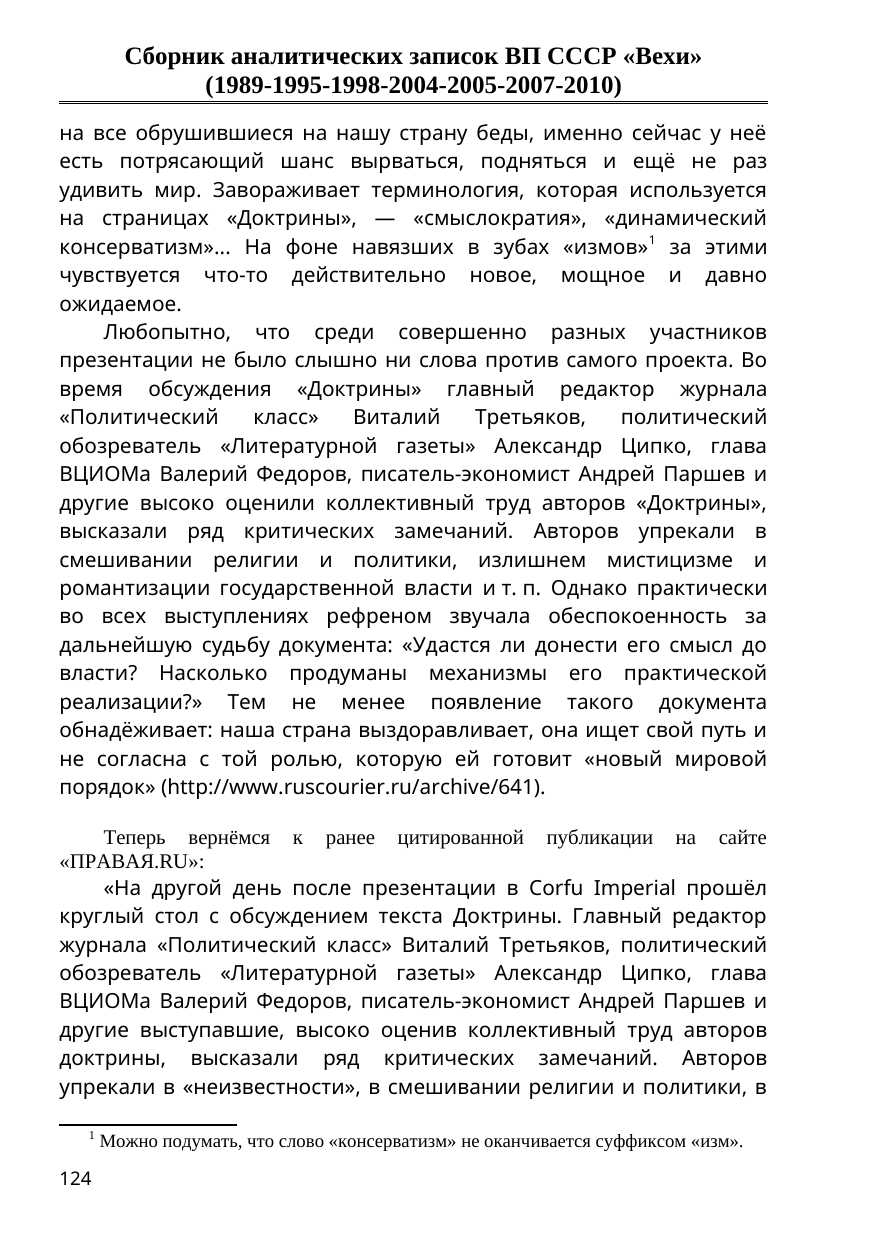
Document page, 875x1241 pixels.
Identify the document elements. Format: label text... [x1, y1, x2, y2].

text Можно подумать, что слово «консерватизм» не оканчивается суффиксом «изм». [59, 1131, 768, 1152]
text Теперь вернёмся к ранее цитированной публикации на сайте «ПРАВАЯ.RU»: [59, 825, 768, 873]
text Любопытно, что среди совершенно разных участников презентации не было слышно ни слова против самого проекта. Во время обсуждения «Доктрины» главный редактор журнала «Политический класс» Виталий Третьяков, политический обозреватель «Литературной газеты» Александр Ципко, глава ВЦИОМа Валерий Федоров, писатель-экономист Андрей Паршев и другие высоко оценили коллективный труд авторов «Доктрины», высказали ряд критических замечаний. Авторов упрекали в смешивании религии и политики, излишнем мистицизме и романтизации государственной власти и т. п. Однако практически во всех выступлениях рефреном звучала обеспокоенность за дальнейшую судьбу документа: «Удастся ли донести его смысл до власти? Насколько продуманы механизмы его практической реализации?» Тем не менее появление такого документа обнадёживает: наша страна выздоравливает, она ищет свой путь и не согласна с той ролью, которую ей готовит «новый мировой порядок» (http://www.ruscourier.ru/archive/641). [59, 317, 768, 801]
text на все обрушившиеся на нашу страну беды, именно сейчас у неё есть потрясающий шанс вырваться, подняться и ещё не раз удивить мир. Завораживает терминология, которая используется на страницах «Доктрины», — «смыслократия», «динамический консерватизм»... На фоне навязших в зубах «измов» за этими чувствуется что-то действительно новое, мощное и давно ожидаемое. [59, 118, 768, 317]
text «На другой день после презентации в Corfu Imperial прошёл круглый стол с обсуждением текста Доктрины. Главный редактор журнала «Политический класс» Виталий Третьяков, политический обозреватель «Литературной газеты» Александр Ципко, глава ВЦИОМа Валерий Федоров, писатель-экономист Андрей Паршев и другие выступавшие, высоко оценив коллективный труд авторов доктрины, высказали ряд критических замечаний. Авторов упрекали в «неизвестности», в смешивании религии и политики, в [59, 873, 768, 1100]
